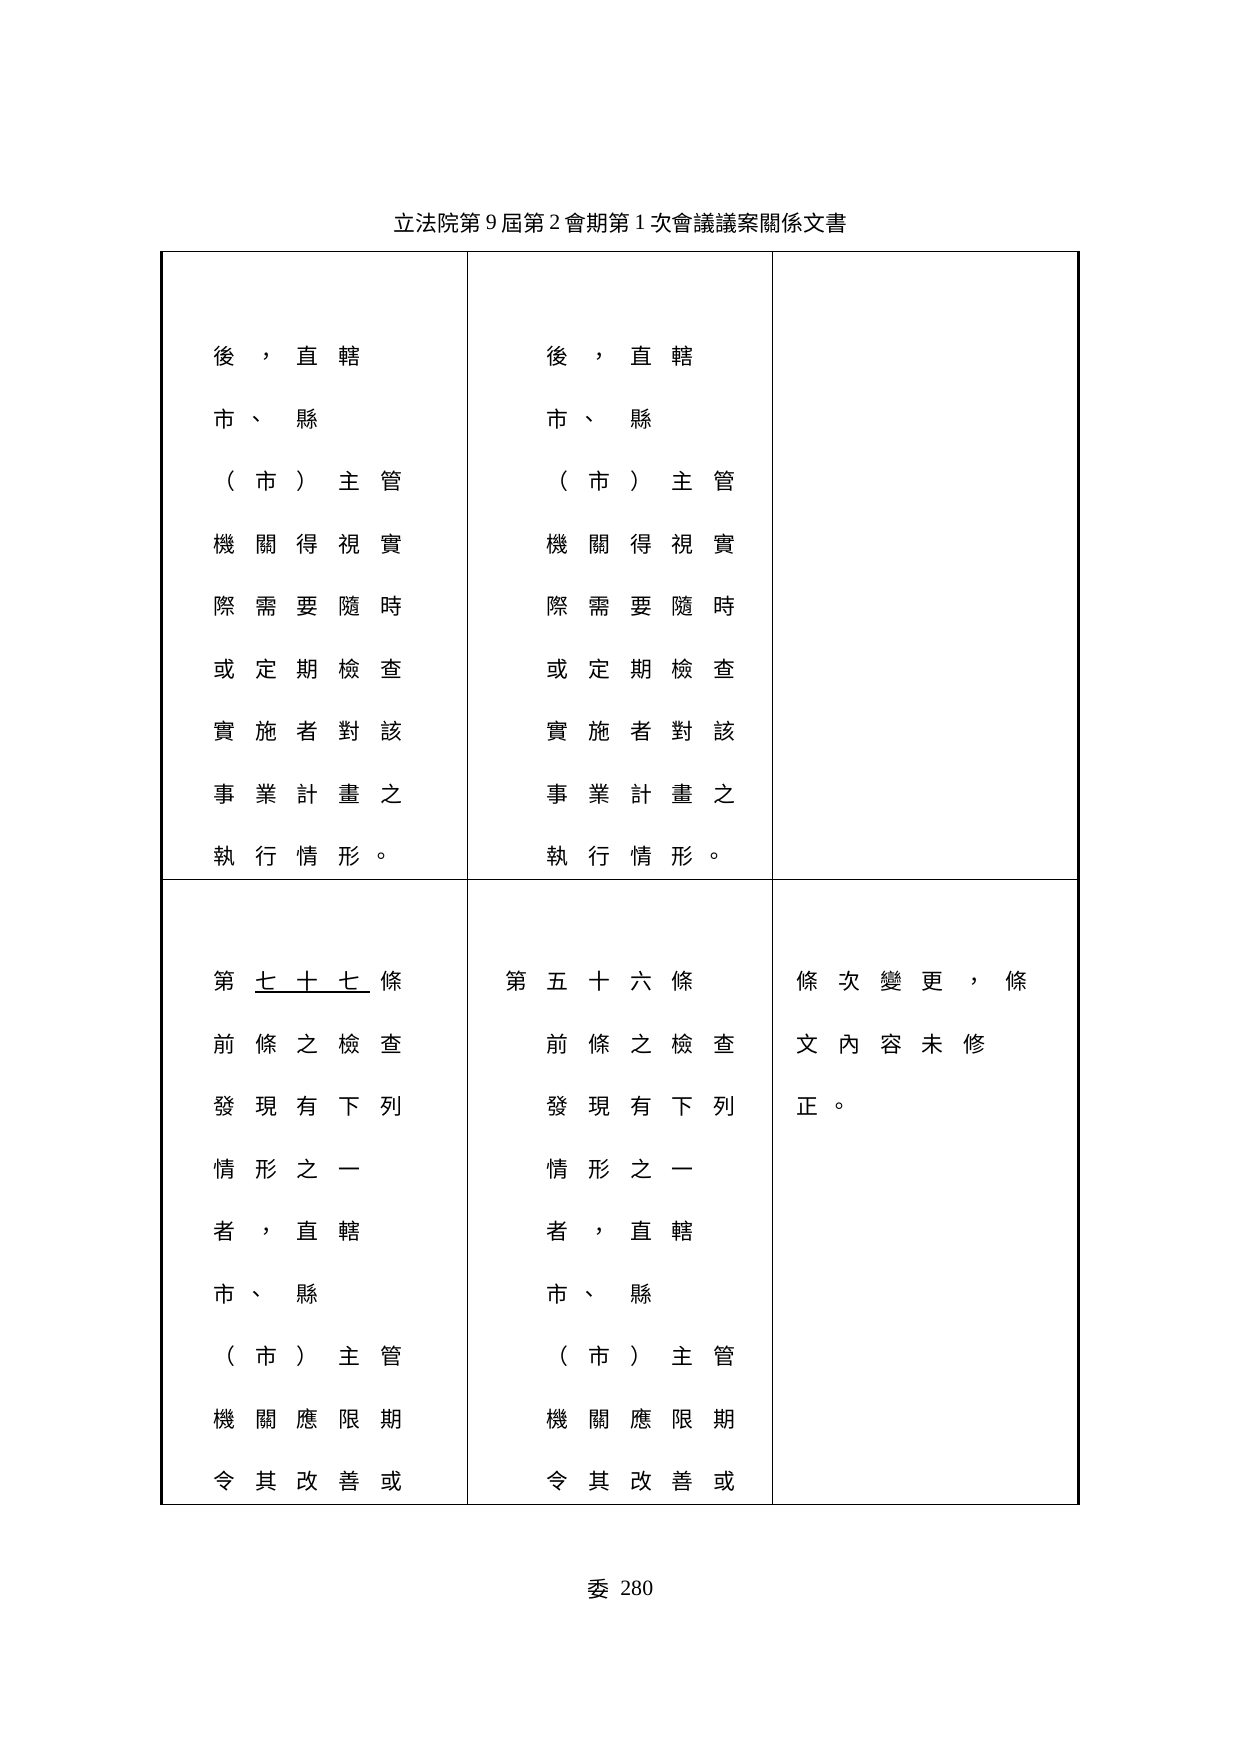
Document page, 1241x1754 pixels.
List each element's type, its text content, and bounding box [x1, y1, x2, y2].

table_cell [773, 252, 1077, 879]
table_cell 第七十七條 前條之檢查發現有下列情形之一者，直轄市、縣（市）主管機關應限期令其改善或 [163, 880, 467, 1504]
table_cell 條次變更，條文內容未修正。 [773, 880, 1077, 1504]
table_cell 後，直轄市、縣（市）主管機關得視實際需要隨時或定期檢查實施者對該事業計畫之執行情形。 [163, 252, 467, 879]
table_cell 第五十六條 前條之檢查發現有下列情形之一者，直轄市、縣（市）主管機關應限期令其改善或 [468, 880, 772, 1504]
table_cell 後，直轄市、縣（市）主管機關得視實際需要隨時或定期檢查實施者對該事業計畫之執行情形。 [468, 252, 772, 879]
